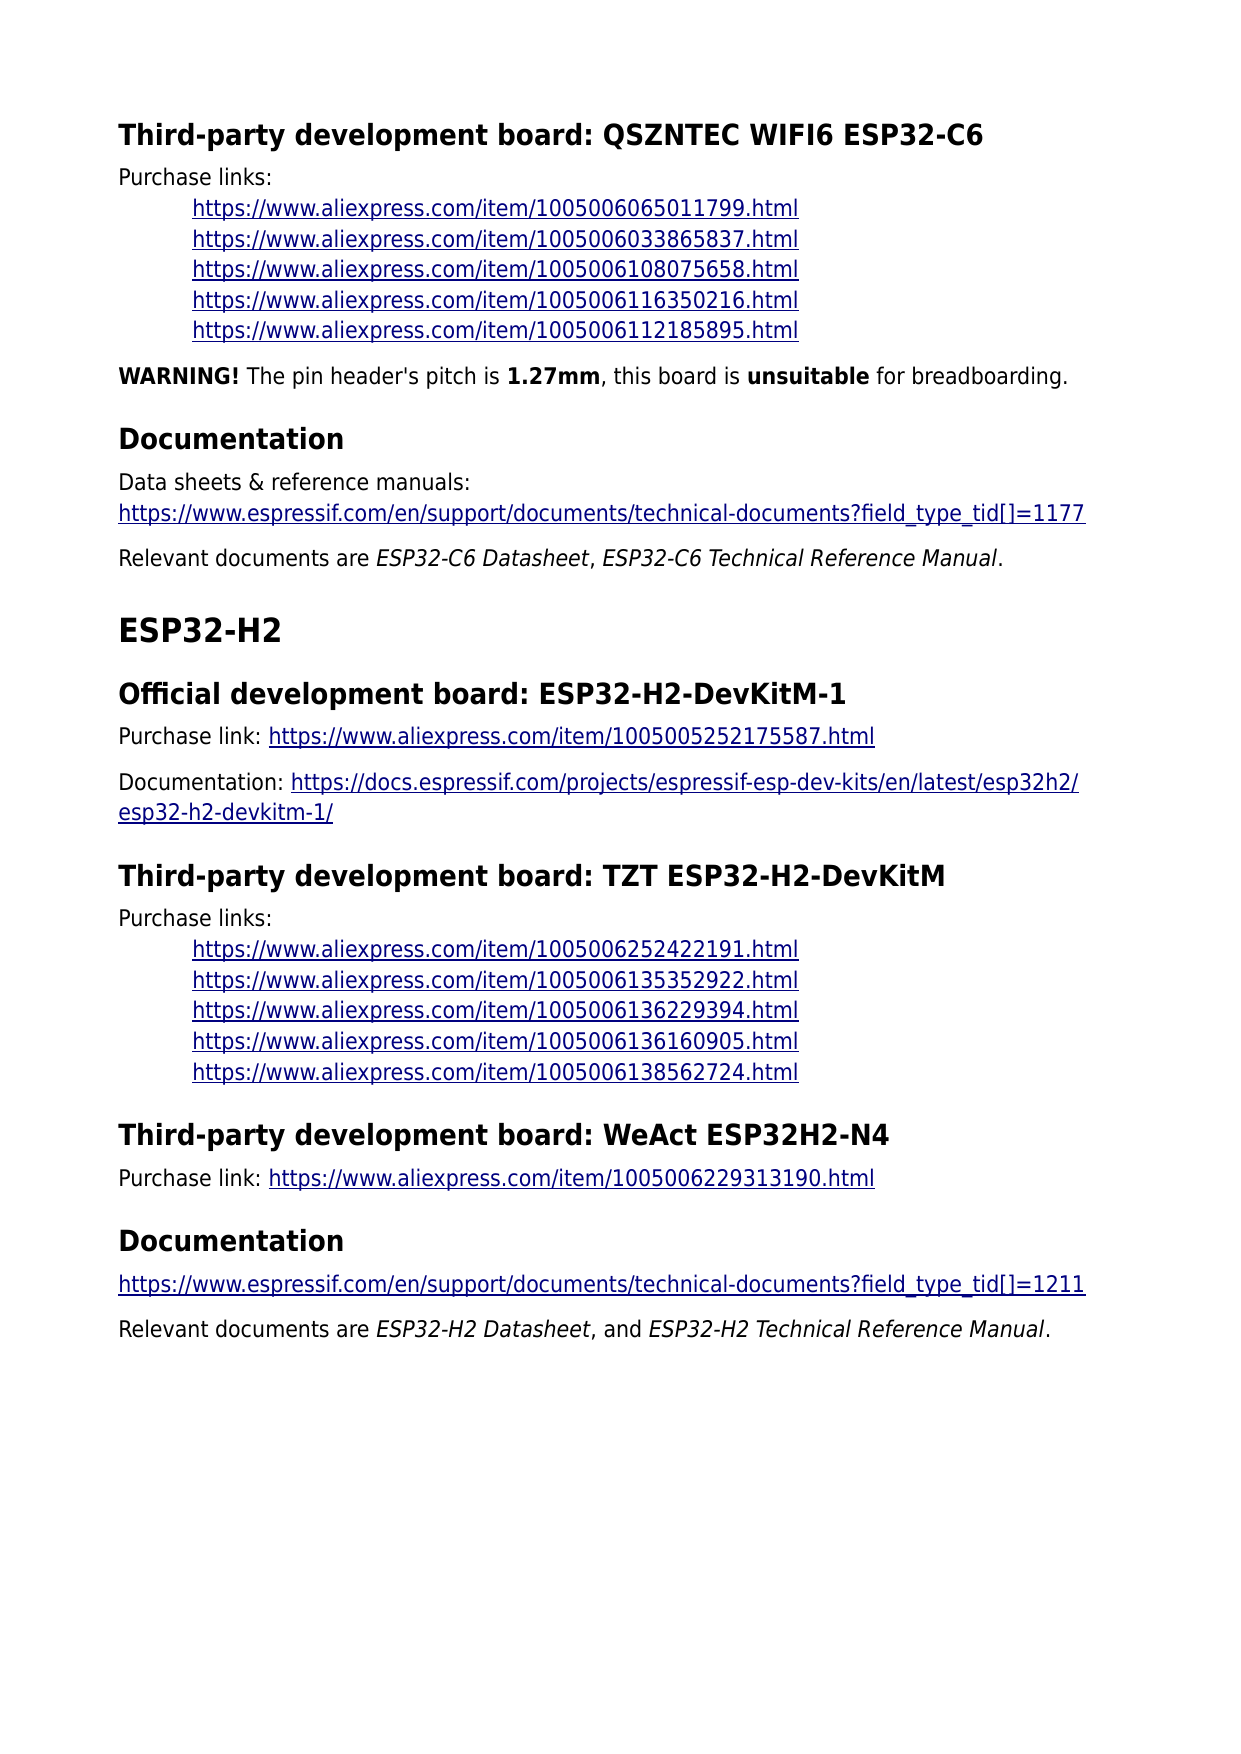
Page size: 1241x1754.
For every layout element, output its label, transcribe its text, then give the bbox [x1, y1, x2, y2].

text https://www.aliexpress.com/item/1005006065011799.html [192, 195, 1122, 222]
subtitle Documentation [118, 423, 1122, 457]
subtitle Third-party development board: TZT ESP32-H2-DevKitM [118, 859, 1122, 893]
text WARNING! The pin header's pitch is 1.27mm, this board is unsuitable for breadboarding. [118, 363, 1122, 389]
text https://www.espressif.com/en/support/documents/technical-documents?field_type_tid[]=1177 [118, 500, 1122, 526]
subtitle Documentation [118, 1225, 1122, 1259]
text Purchase link: https://www.aliexpress.com/item/1005005252175587.html [118, 723, 1122, 750]
subtitle ESP32-H2 [118, 611, 1122, 650]
subtitle Official development board: ESP32-H2-DevKitM-1 [118, 677, 1122, 711]
text Documentation: https://docs.espressif.com/projects/espressif-esp-dev-kits/en/latest/esp32h2/esp32-h2-devkitm-1/ [118, 769, 1122, 826]
text https://www.aliexpress.com/item/1005006108075658.html [192, 256, 1122, 283]
text https://www.aliexpress.com/item/1005006116350216.html [192, 287, 1122, 314]
text https://www.aliexpress.com/item/1005006033865837.html [192, 226, 1122, 252]
text https://www.aliexpress.com/item/1005006136229394.html [192, 997, 1122, 1024]
subtitle Third-party development board: QSZNTEC WIFI6 ESP32-C6 [118, 118, 1122, 152]
text https://www.aliexpress.com/item/1005006252422191.html [192, 936, 1122, 963]
subtitle Third-party development board: WeAct ESP32H2-N4 [118, 1118, 1122, 1152]
text https://www.aliexpress.com/item/1005006112185895.html [192, 318, 1122, 344]
text Data sheets & reference manuals: [118, 469, 1122, 496]
text https://www.espressif.com/en/support/documents/technical-documents?field_type_tid[]=1211 [118, 1271, 1122, 1298]
text https://www.aliexpress.com/item/1005006135352922.html [192, 967, 1122, 993]
text Relevant documents are ESP32-C6 Datasheet, ESP32-C6 Technical Reference Manual. [118, 545, 1122, 572]
text Purchase links: [118, 164, 1122, 191]
text Purchase link: https://www.aliexpress.com/item/1005006229313190.html [118, 1165, 1122, 1192]
text Purchase links: [118, 906, 1122, 932]
text https://www.aliexpress.com/item/1005006136160905.html [192, 1028, 1122, 1055]
text https://www.aliexpress.com/item/1005006138562724.html [192, 1059, 1122, 1085]
text Relevant documents are ESP32-H2 Datasheet, and ESP32-H2 Technical Reference Manual. [118, 1316, 1122, 1343]
